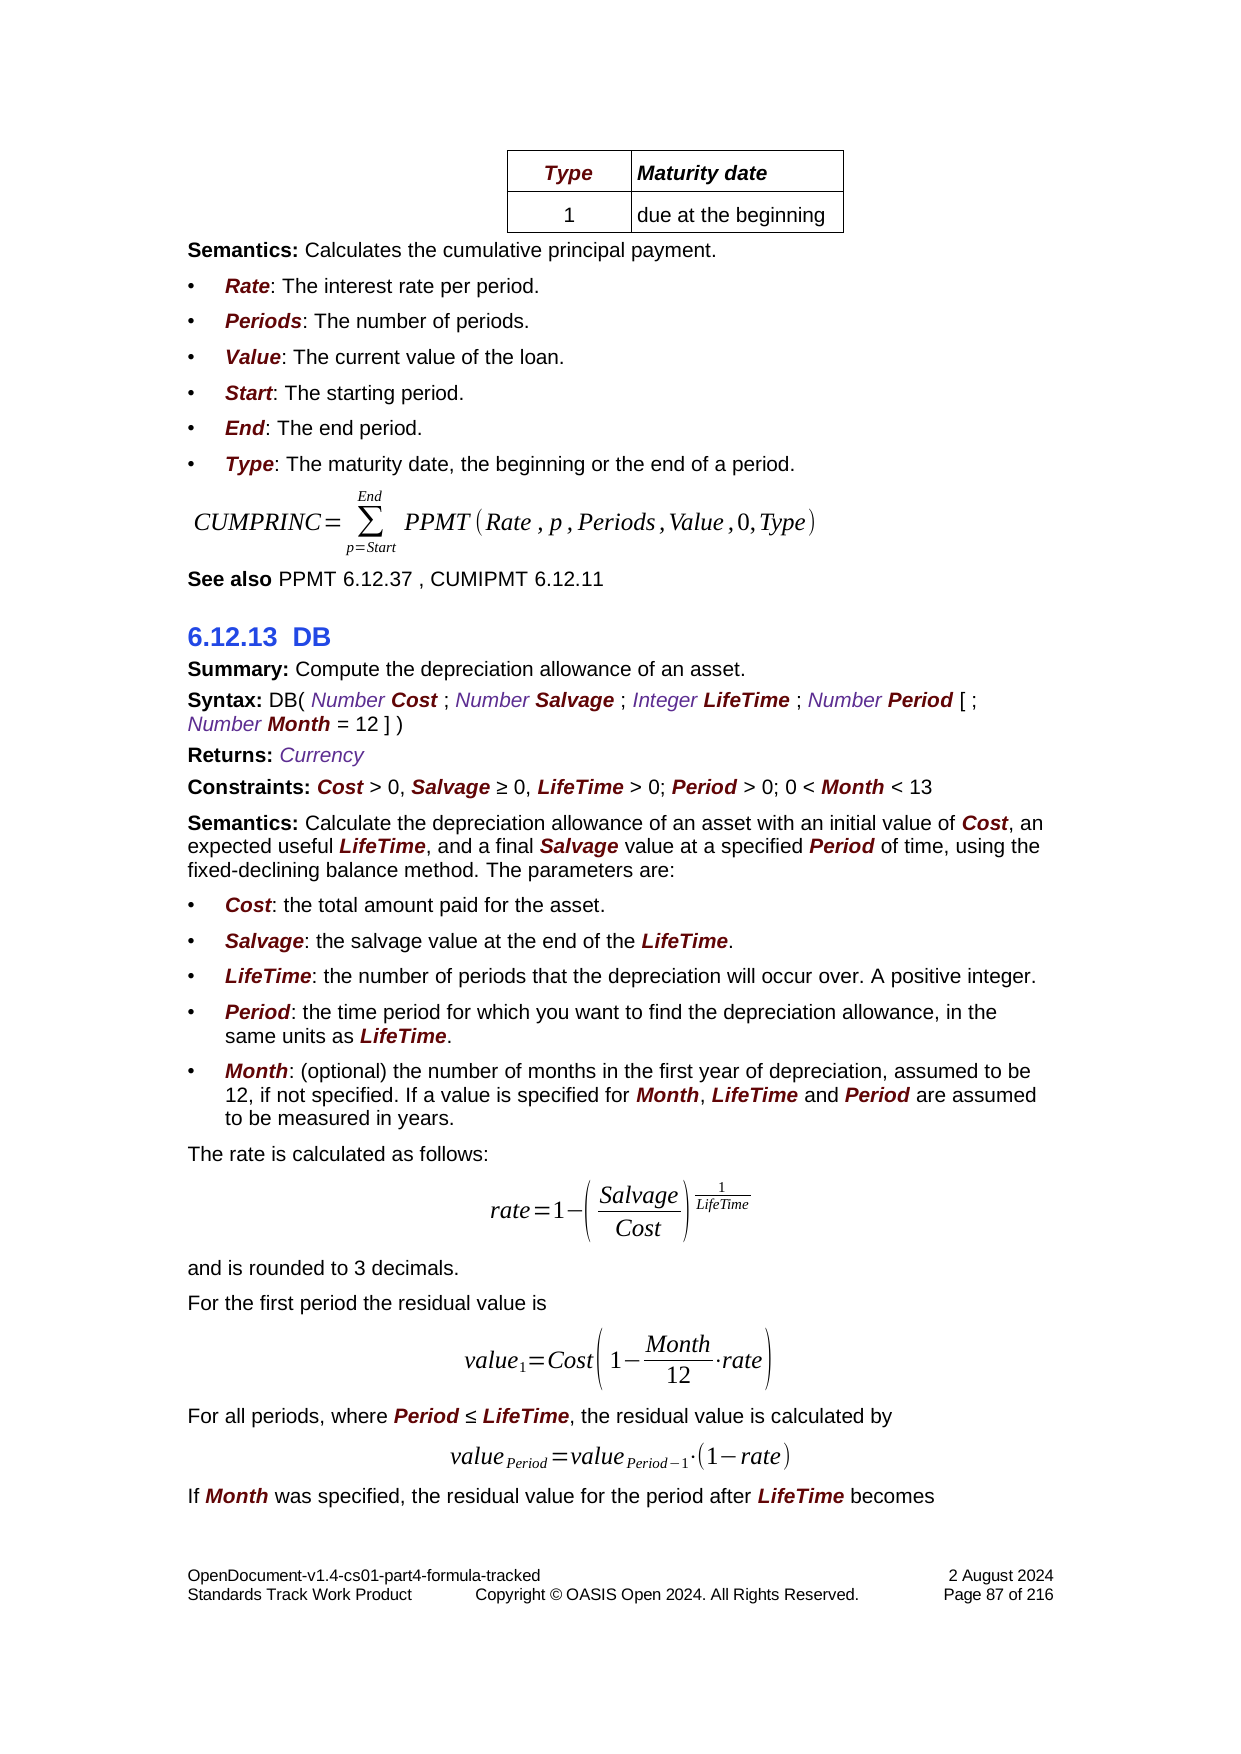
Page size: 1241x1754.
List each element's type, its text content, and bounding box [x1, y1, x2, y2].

list Periods: The number of periods. [187, 310, 1053, 333]
text Returns: Currency [187, 744, 1053, 767]
table_header Type [508, 151, 631, 191]
text and is rounded to 3 decimals. [187, 1256, 1053, 1279]
table_cell due at the beginning [632, 192, 843, 232]
text Constraints: Cost > 0, Salvage ≥ 0, LifeTime > 0; Period > 0; 0 < Month < 13 [187, 775, 1053, 799]
list Type: The maturity date, the beginning or the end of a period. [187, 452, 1053, 476]
list Cost: the total amount paid for the asset. [187, 894, 1053, 917]
text Semantics: Calculates the cumulative principal payment. [187, 238, 1053, 262]
text For all periods, where Period ≤ LifeTime, the residual value is calculated by [187, 1405, 1053, 1428]
table_header Maturity date [632, 151, 843, 191]
list Salvage: the salvage value at the end of the LifeTime. [187, 929, 1053, 953]
list Period: the time period for which you want to find the depreciation allowance, in the same units as LifeTime. [187, 1001, 1053, 1048]
text Summary: Compute the depreciation allowance of an asset. [187, 658, 1053, 681]
list End: The end period. [187, 417, 1053, 440]
list Month: (optional) the number of months in the first year of depreciation, assumed to be 12, if not specified. If a value is specified for Month, LifeTime and Period are assumed to be measured in years. [187, 1060, 1053, 1130]
subtitle DB [187, 622, 1053, 652]
text Syntax: DB( Number Cost ; Number Salvage ; Integer LifeTime ; Number Period [ ; Number Month = 12 ] ) [187, 689, 1053, 736]
list Rate: The interest rate per period. [187, 274, 1053, 298]
list Value: The current value of the loan. [187, 345, 1053, 369]
text Semantics: Calculate the depreciation allowance of an asset with an initial value of Cost, an expected useful LifeTime, and a final Salvage value at a specified Period of time, using the fixed-declining balance method. The parameters are: [187, 811, 1053, 882]
list LifeTime: the number of periods that the depreciation will occur over. A positive integer. [187, 965, 1053, 988]
list Start: The starting period. [187, 381, 1053, 404]
text If Month was specified, the residual value for the period after LifeTime becomes [187, 1484, 1053, 1508]
text See also PPMT 6.12.37 , CUMIPMT 6.12.11 [187, 567, 1053, 591]
text The rate is calculated as follows: [187, 1142, 1053, 1166]
text For the first period the residual value is [187, 1292, 1053, 1315]
table_cell 1 [508, 192, 631, 232]
